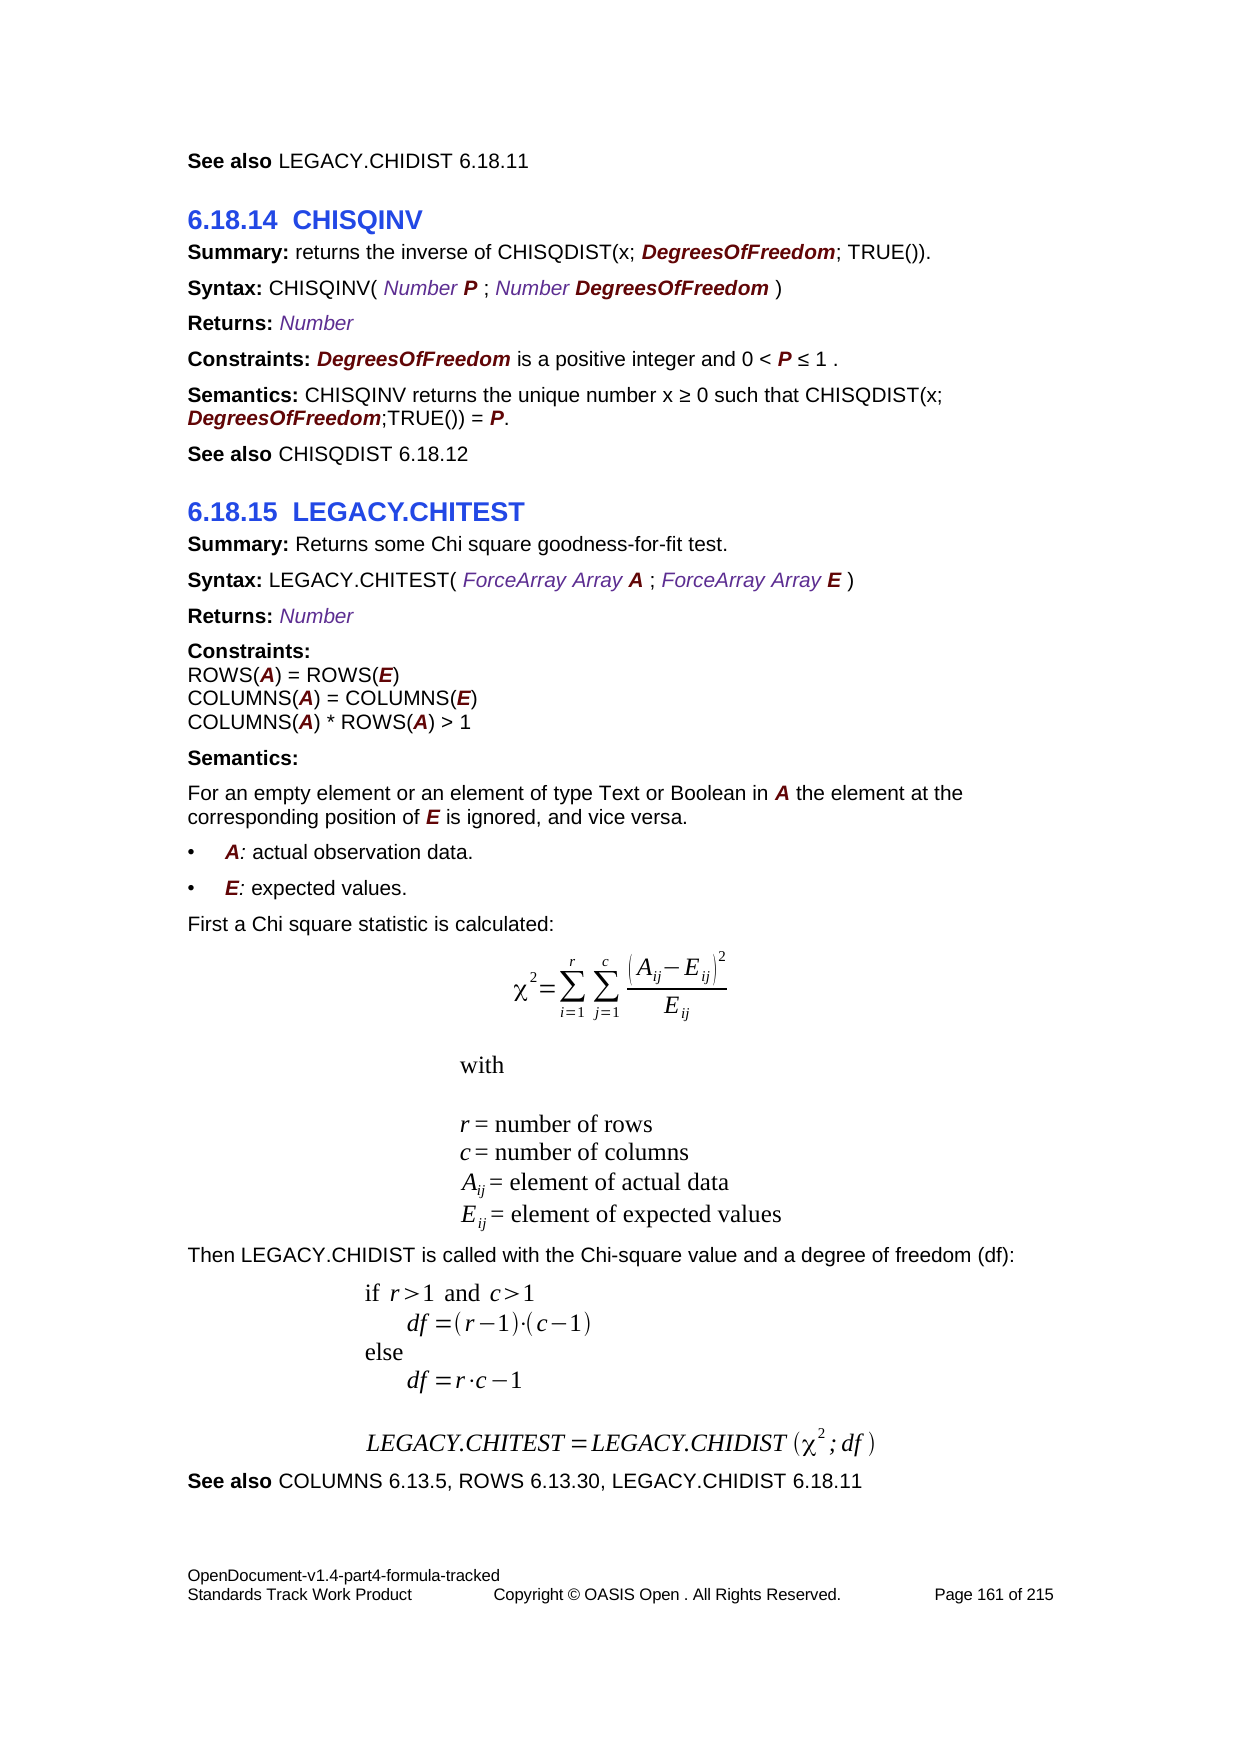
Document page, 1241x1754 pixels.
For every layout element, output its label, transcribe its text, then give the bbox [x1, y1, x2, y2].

text For an empty element or an element of type Text or Boolean in A the element at the corresponding position of E is ignored, and vice versa. [187, 782, 1053, 829]
text See also CHISQDIST 6.18.12 [187, 442, 1053, 466]
text First a Chi square statistic is calculated: [187, 912, 1053, 936]
list A: actual observation data. [187, 841, 1053, 864]
text Then LEGACY.CHIDIST is called with the Chi-square value and a degree of freedom (df): [187, 1244, 1053, 1267]
text Syntax: CHISQINV( Number P ; Number DegreesOfFreedom ) [187, 276, 1053, 300]
text Syntax: LEGACY.CHITEST( ForceArray Array A ; ForceArray Array E ) [187, 568, 1053, 592]
subtitle LEGACY.CHITEST [187, 497, 1053, 527]
text Summary: returns the inverse of CHISQDIST(x; DegreesOfFreedom; TRUE()). [187, 241, 1053, 264]
text Semantics: CHISQINV returns the unique number x ≥ 0 such that CHISQDIST(x; DegreesOfFreedom;TRUE()) = P. [187, 383, 1053, 430]
list E: expected values. [187, 876, 1053, 900]
subtitle CHISQINV [187, 204, 1053, 234]
text Semantics: [187, 746, 1053, 769]
text Returns: Number [187, 312, 1053, 335]
text See also COLUMNS 6.13.5, ROWS 6.13.30, LEGACY.CHIDIST 6.18.11 [187, 1469, 1053, 1493]
text Summary: Returns some Chi square goodness-for-fit test. [187, 533, 1053, 556]
text Constraints: ROWS(A) = ROWS(E) COLUMNS(A) = COLUMNS(E) COLUMNS(A) * ROWS(A) > 1 [187, 640, 1053, 734]
text See also LEGACY.CHIDIST 6.18.11 [187, 150, 1053, 173]
text Returns: Number [187, 604, 1053, 628]
text Constraints: DegreesOfFreedom is a positive integer and 0 < P ≤ 1 . [187, 347, 1053, 371]
